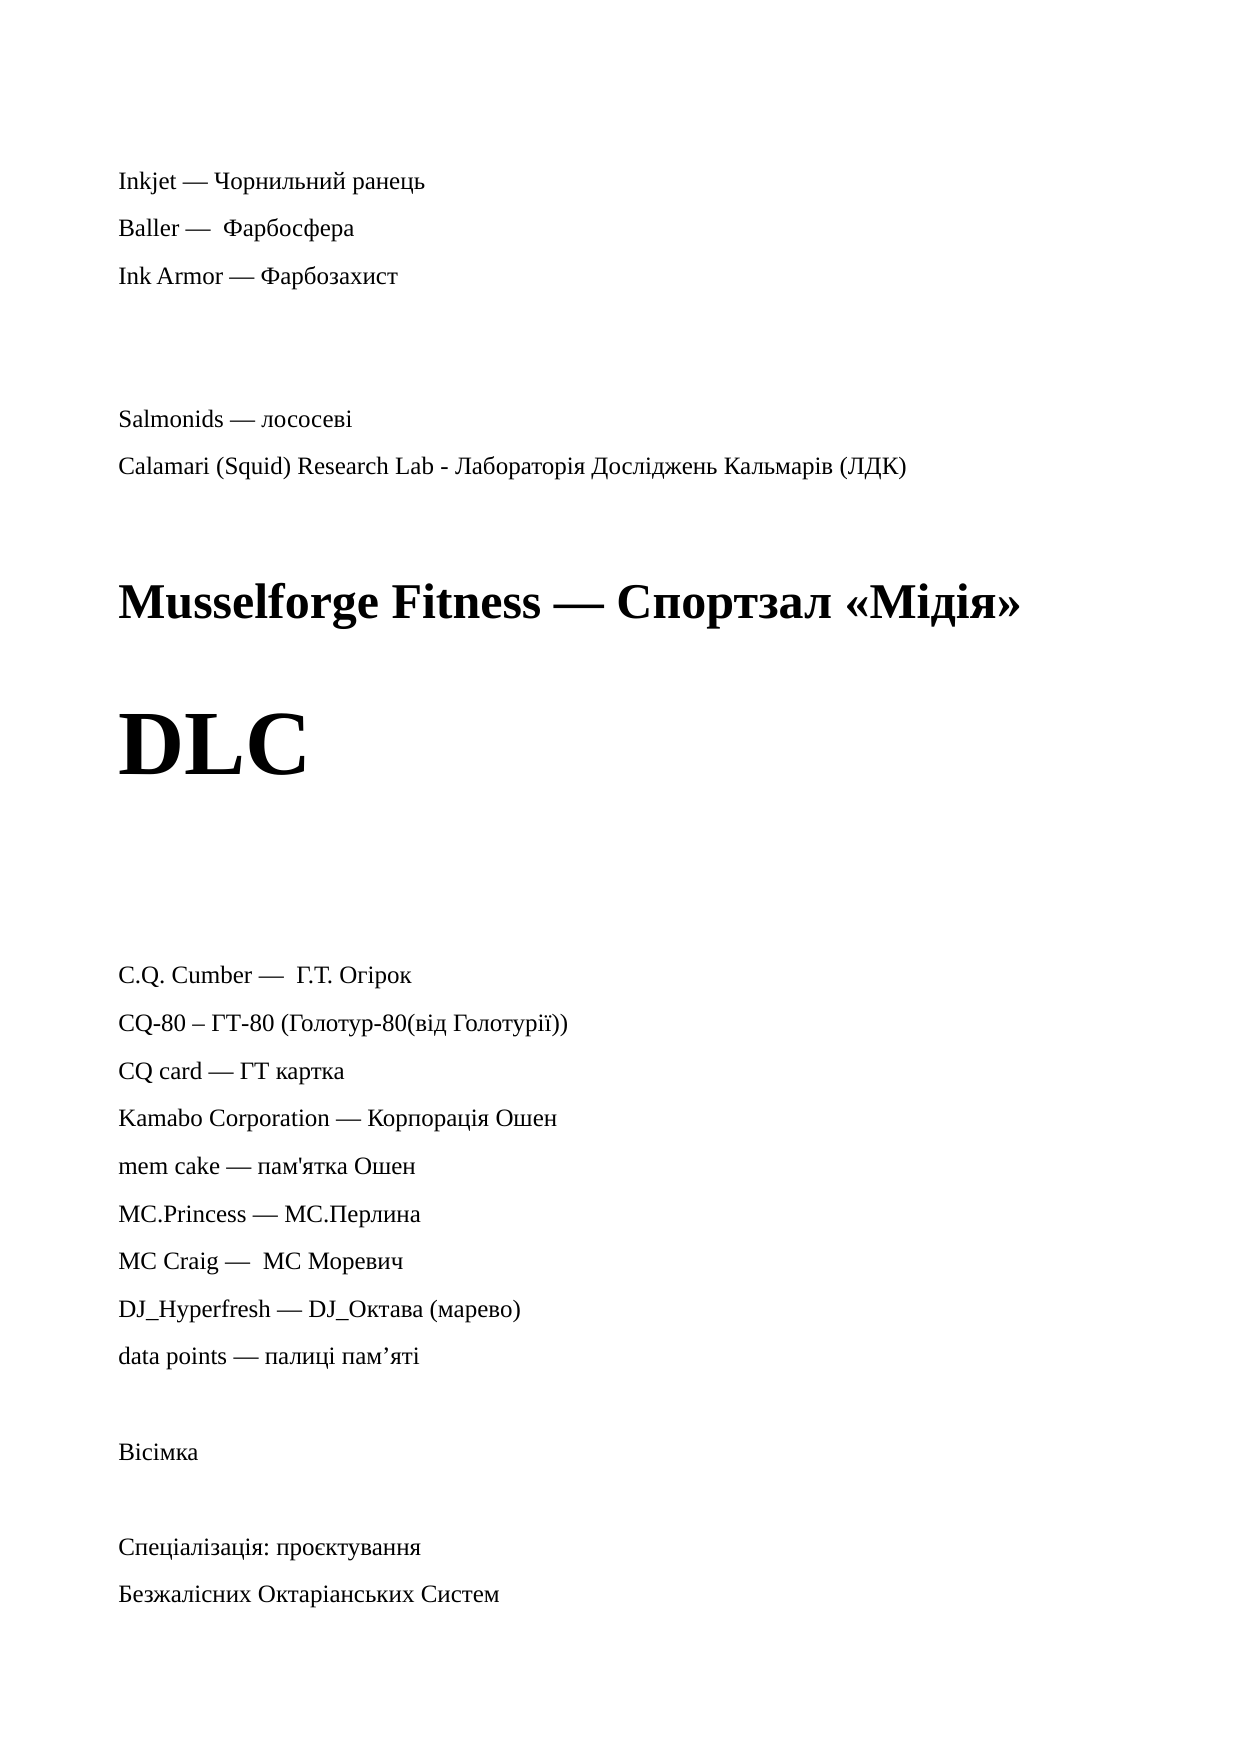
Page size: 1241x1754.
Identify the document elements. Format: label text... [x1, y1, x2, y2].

text Baller — Фарбосфера [118, 213, 1122, 242]
text Спеціалізація: проєктування [118, 1532, 1122, 1561]
text CQ-80 – ГТ-80 (Голотур-80(від Голотурії)) [118, 1008, 1122, 1037]
text MC.Princess — MC.Перлина [118, 1199, 1122, 1227]
text Kamabo Corporation — Корпорація Ошен [118, 1103, 1122, 1132]
text mem cake — пам'ятка Ошен [118, 1151, 1122, 1180]
text DLC [118, 689, 1122, 794]
text data points — палиці пам’яті [118, 1341, 1122, 1370]
text Salmonids — лососеві [118, 404, 1122, 432]
text Вісімка [118, 1437, 1122, 1465]
subtitle Musselforge Fitness — Спортзал «Мідія» [118, 572, 1122, 629]
text Calamari (Squid) Research Lab - Лабораторія Досліджень Кальмарів (ЛДК) [118, 451, 1122, 480]
text C.Q. Cumber — Г.Т. Огірок [118, 961, 1122, 989]
text MC Craig — MC Моревич [118, 1246, 1122, 1275]
text CQ card — ГТ картка [118, 1056, 1122, 1084]
text Ink Armor — Фарбозахист [118, 261, 1122, 290]
text DJ_Hyperfresh — DJ_Октава (марево) [118, 1294, 1122, 1323]
text Безжалісних Октаріанських Систем [118, 1579, 1122, 1608]
text Inkjet — Чорнильний ранець [118, 166, 1122, 194]
